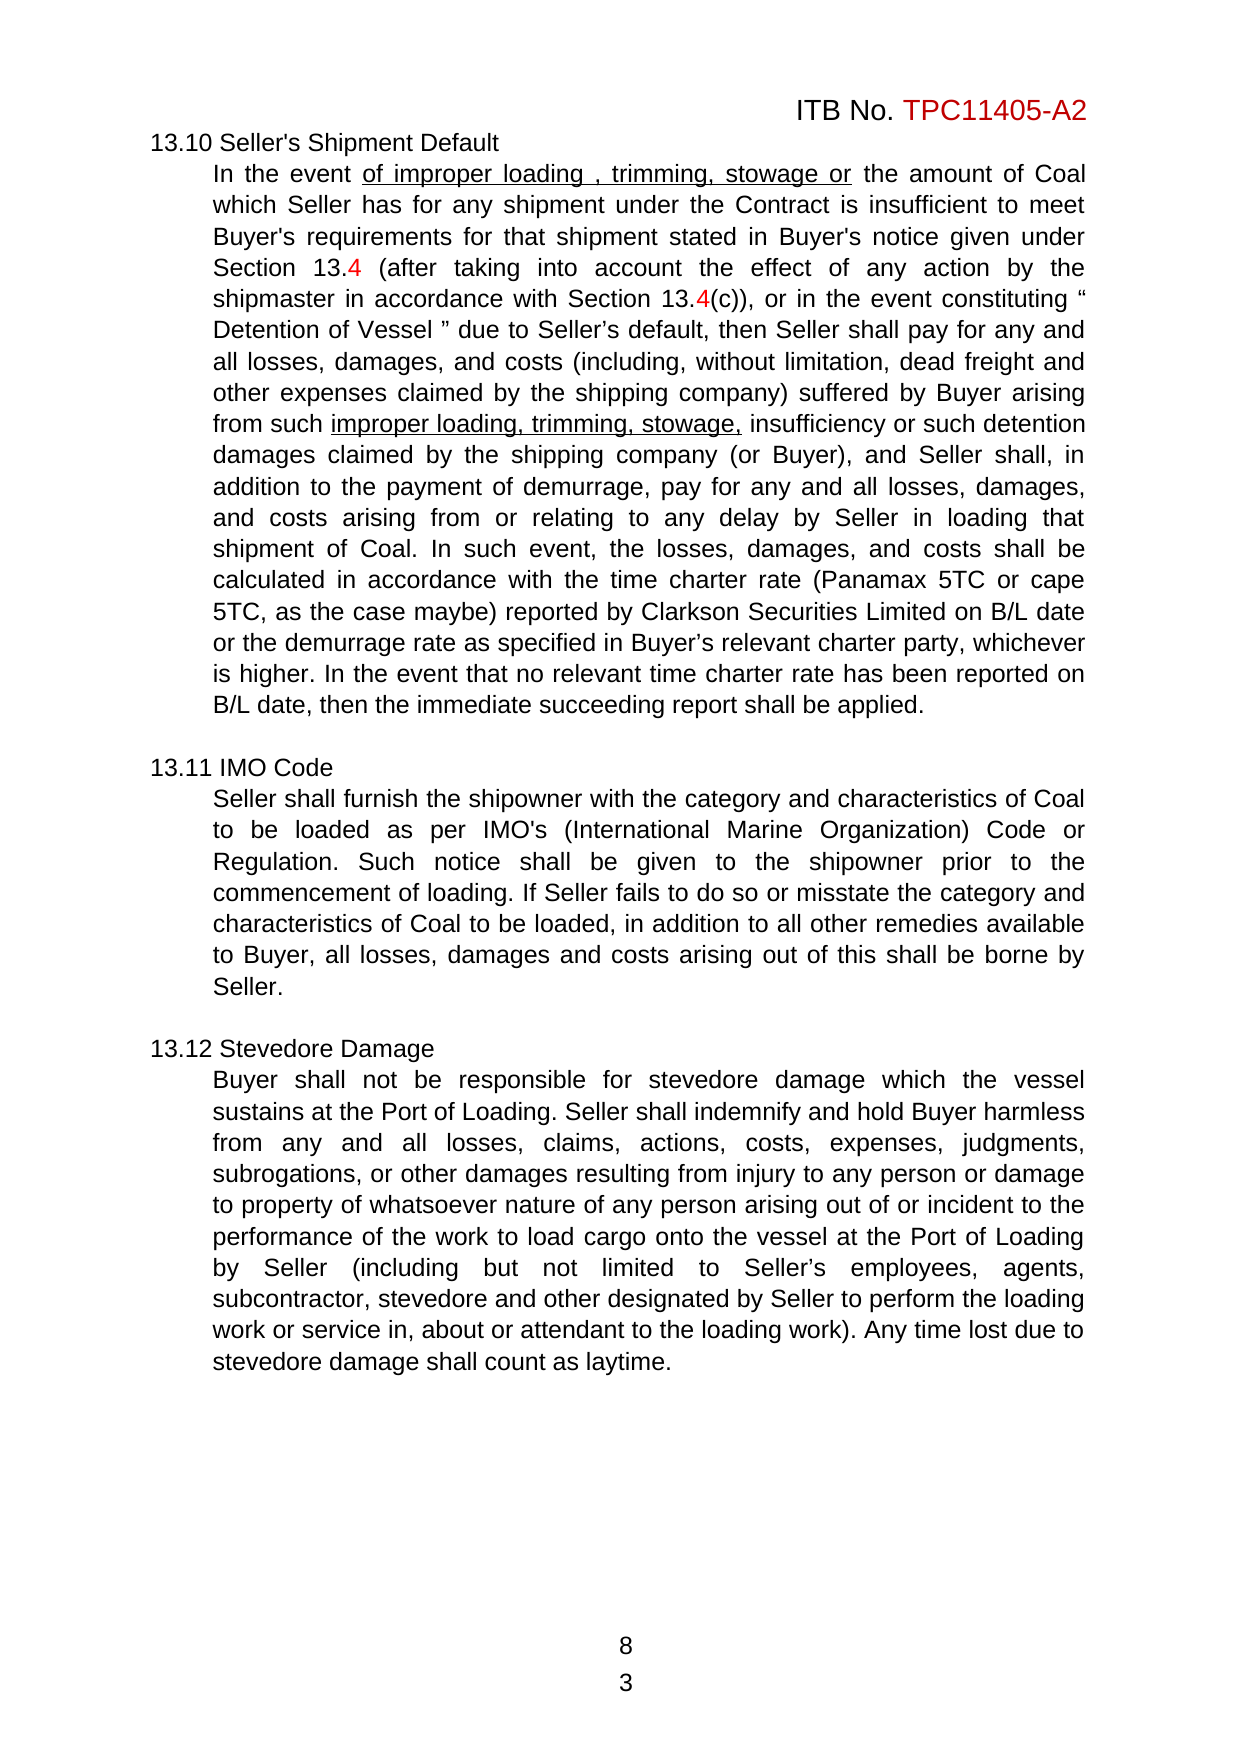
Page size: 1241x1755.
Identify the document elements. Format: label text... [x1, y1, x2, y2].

text 13.12 Stevedore Damage [150, 1032, 1087, 1064]
text Seller shall furnish the shipowner with the category and characteristics of Coal to be loaded as per IMO's (International Marine Organization) Code or Regulation. Such notice shall be given to the shipowner prior to the commencement of loading. If Seller fails to do so or misstate the category and characteristics of Coal to be loaded, in addition to all other remedies available to Buyer, all losses, damages and costs arising out of this shall be borne by Seller. [213, 782, 1087, 1001]
text Buyer shall not be responsible for stevedore damage which the vessel sustains at the Port of Loading. Seller shall indemnify and hold Buyer harmless from any and all losses, claims, actions, costs, expenses, judgments, subrogations, or other damages resulting from injury to any person or damage to property of whatsoever nature of any person arising out of or incident to the performance of the work to load cargo onto the vessel at the Port of Loading by Seller (including but not limited to Seller’s employees, agents, subcontractor, stevedore and other designated by Seller to perform the loading work or service in, about or attendant to the loading work). Any time lost due to stevedore damage shall count as laytime. [212, 1064, 1087, 1376]
text 13.10 Seller's Shipment Default [150, 126, 1086, 157]
text 13.11 IMO Code [150, 751, 1087, 782]
text In the event of improper loading , trimming, stowage or the amount of Coal which Seller has for any shipment under the Contract is insufficient to meet Buyer's requirements for that shipment stated in Buyer's notice given under Section 13.4 (after taking into account the effect of any action by the shipmaster in accordance with Section 13.4(c)), or in the event constituting “ Detention of Vessel ” due to Seller’s default, then Seller shall pay for any and all losses, damages, and costs (including, without limitation, dead freight and other expenses claimed by the shipping company) suffered by Buyer arising from such improper loading, trimming, stowage, insufficiency or such detention damages claimed by the shipping company (or Buyer), and Seller shall, in addition to the payment of demurrage, pay for any and all losses, damages, and costs arising from or relating to any delay by Seller in loading that shipment of Coal. In such event, the losses, damages, and costs shall be calculated in accordance with the time charter rate (Panamax 5TC or cape 5TC, as the case maybe) reported by Clarkson Securities Limited on B/L date or the demurrage rate as specified in Buyer’s relevant charter party, whichever is higher. In the event that no relevant time charter rate has been reported on B/L date, then the immediate succeeding report shall be applied. [213, 157, 1087, 720]
